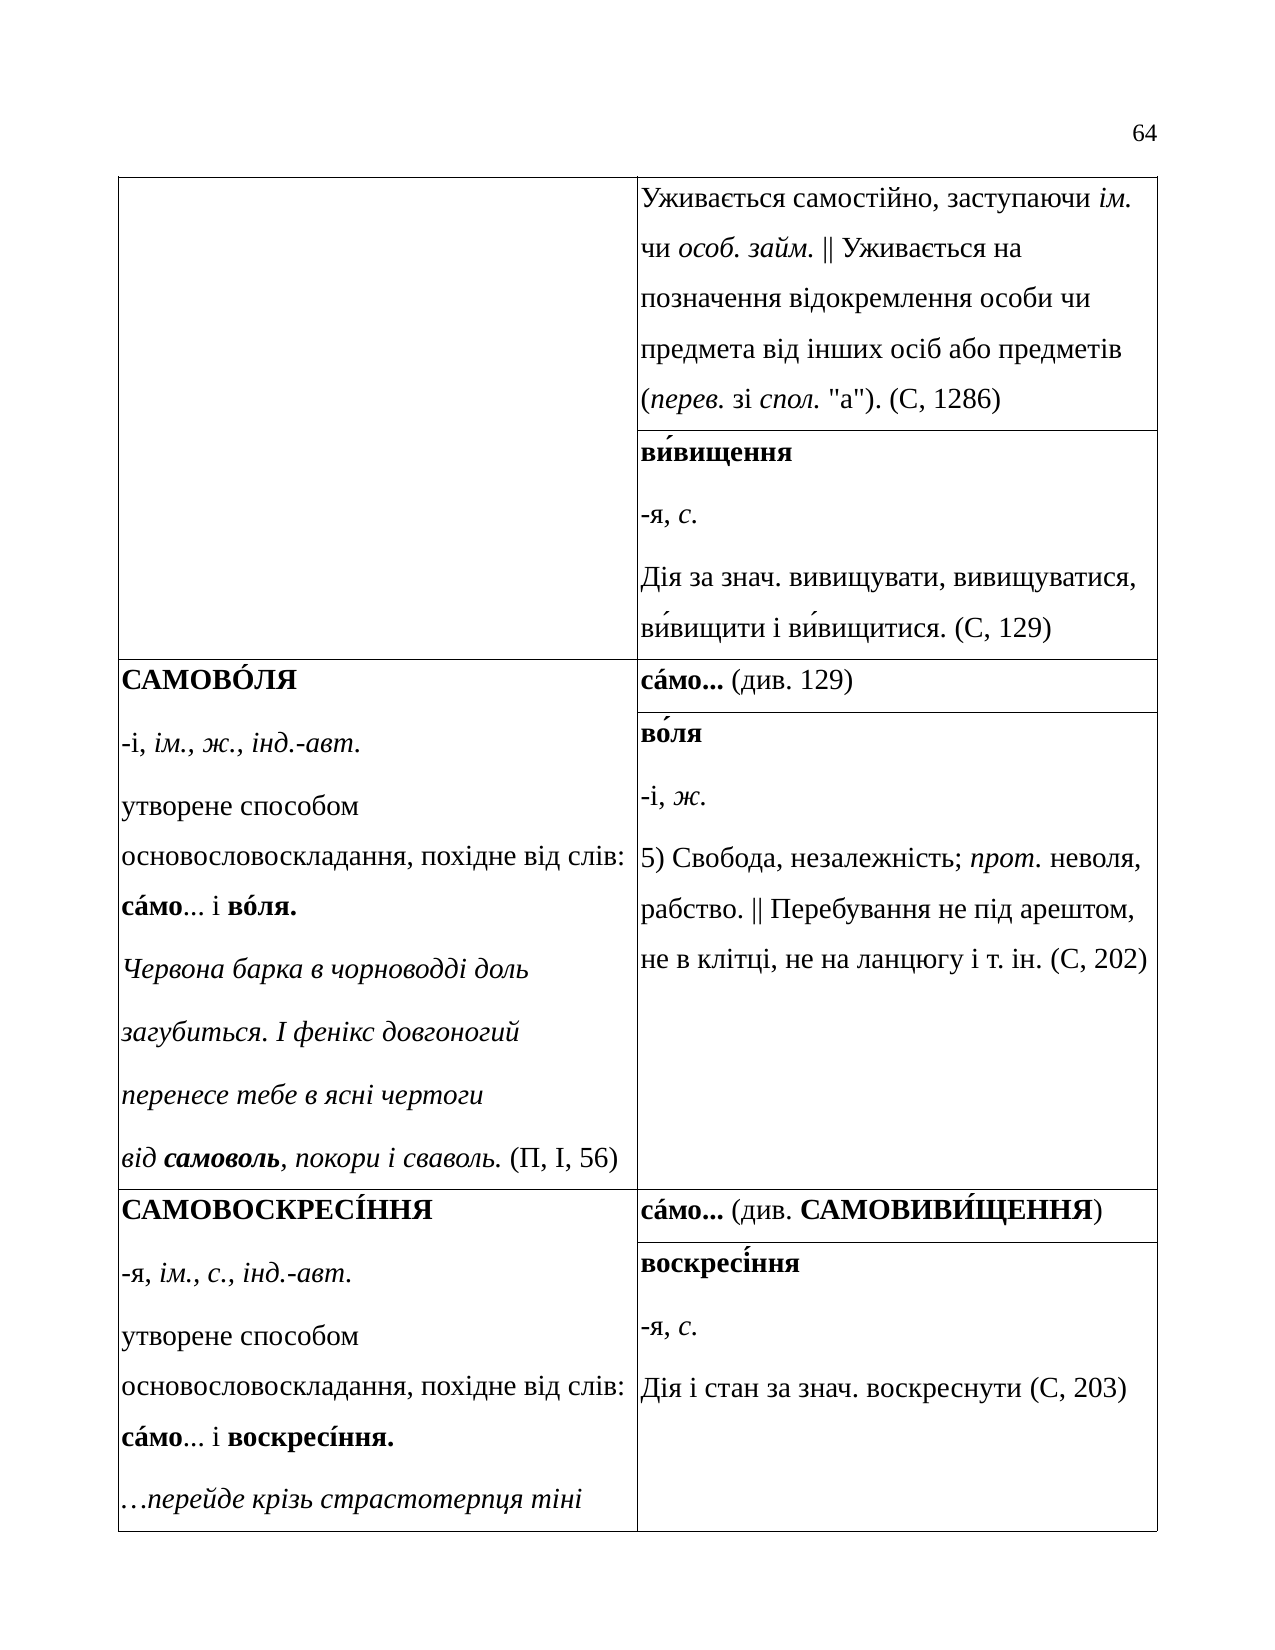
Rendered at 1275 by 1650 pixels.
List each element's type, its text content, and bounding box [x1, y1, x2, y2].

table_cell [119, 178, 637, 659]
table_cell сáмо... (див. 129) [638, 660, 1157, 711]
table_cell САМОВÓЛЯ -і, ім., ж., інд.-авт. утворене способом основословоскладання, похідне від слів: сáмо... і вóля. Червона барка в чорноводді доль загубиться. І фенікс довгоногий перенесе тебе в ясні чертоги від самоволь, покори і сваволь. (П, І, 56) [119, 660, 637, 1189]
table_cell сáмо... (див. САМОВИВИ́ЩЕННЯ) [638, 1190, 1157, 1241]
table_cell воскресі́ння -я, с. Дія і стан за знач. воскреснути (С, 203) [638, 1243, 1157, 1531]
table_cell Уживається самостійно, заступаючи ім. чи особ. займ. || Уживається на позначення відокремлення особи чи предмета від інших осіб або предметів (перев. зі спол. "а"). (С, 1286) [638, 178, 1157, 430]
table_cell САМОВОСКРЕСÍННЯ -я, ім., с., інд.-авт. утворене способом основословоскладання, похідне від слів: сáмо... і воскресíння. …перейде крізь страстотерпця тіні [119, 1190, 637, 1531]
table_cell ви́вищення -я, с. Дія за знач. вивищувати, вивищуватися, ви́вищити і ви́вищитися. (С, 129) [638, 431, 1157, 659]
table_cell во́ля -і, ж. 5) Свобода, незалежність; прот. неволя, рабство. || Перебування не під арештом, не в клітці, не на ланцюгу і т. ін. (С, 202) [638, 713, 1157, 1189]
